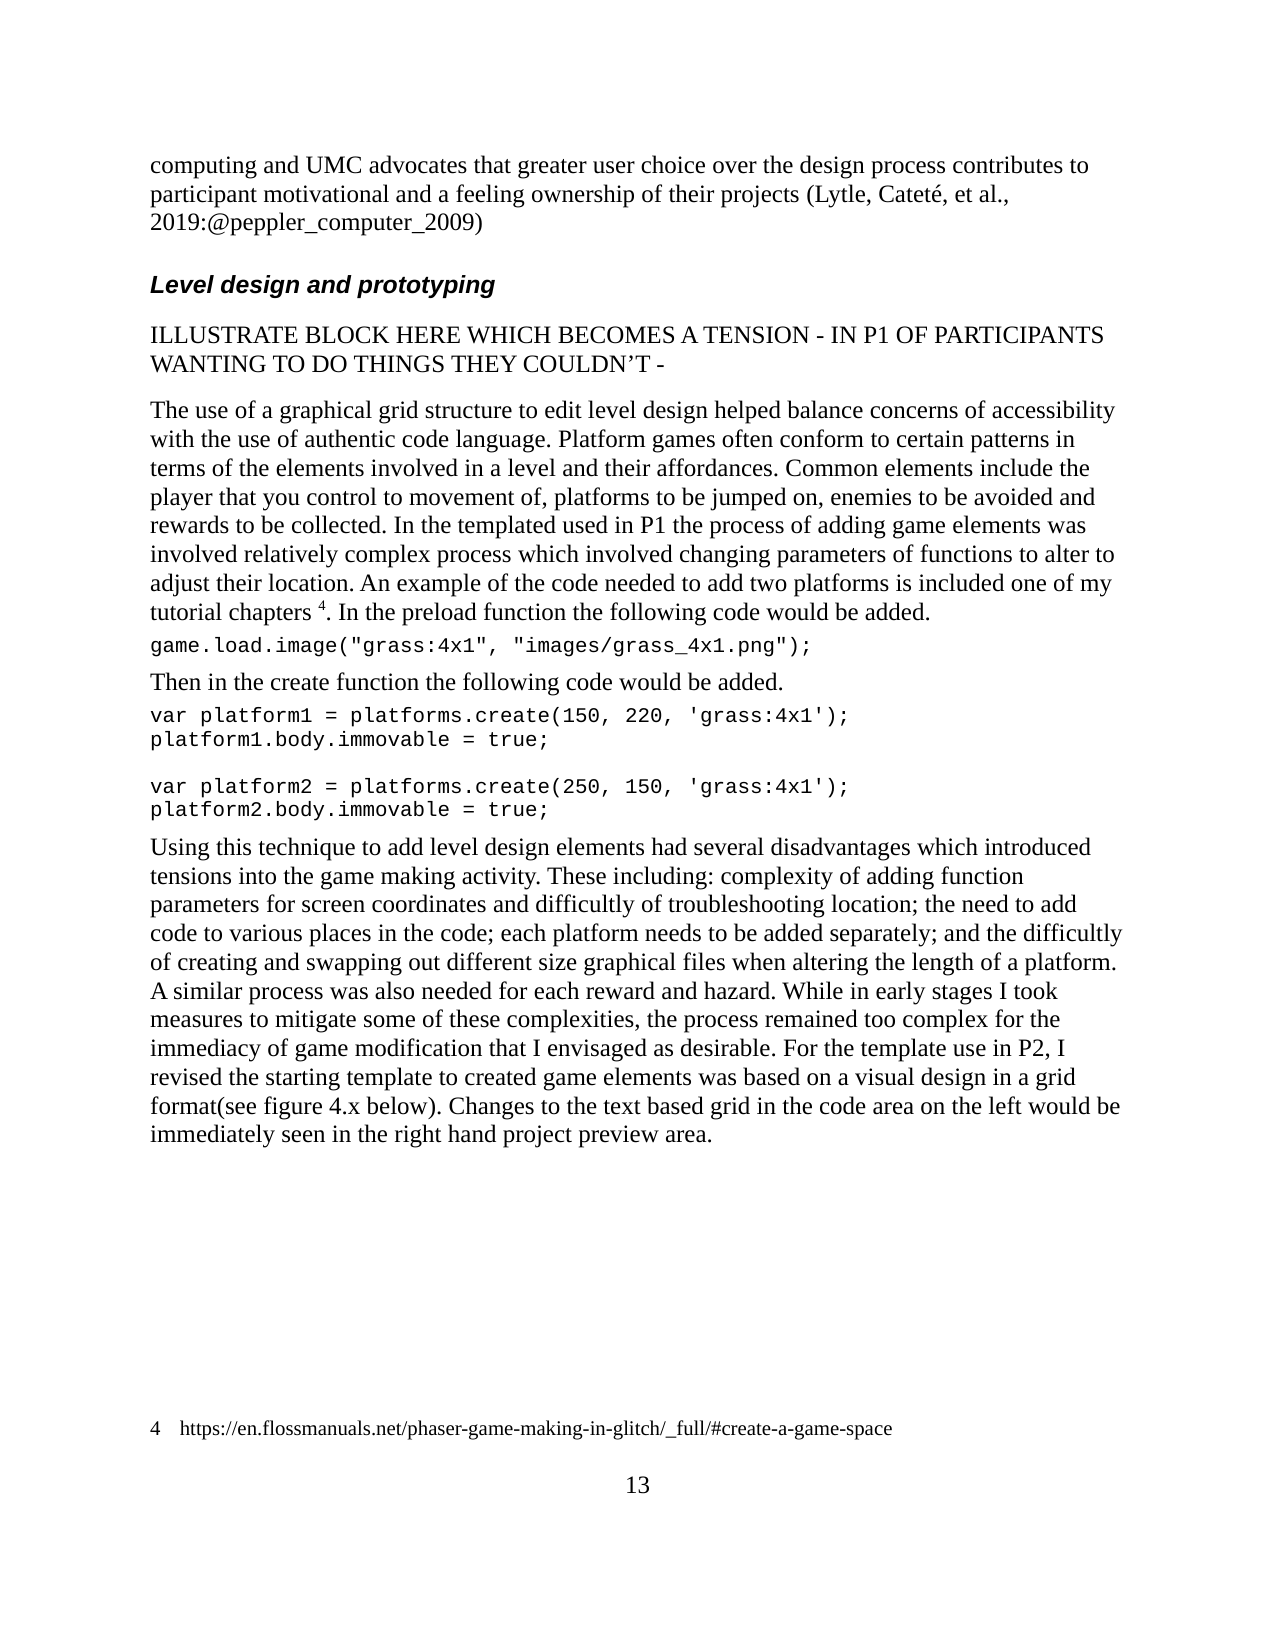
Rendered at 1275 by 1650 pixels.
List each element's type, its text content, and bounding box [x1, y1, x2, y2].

text var platform2 = platforms.create(250, 150, 'grass:4x1'); [150, 776, 1125, 799]
text platform1.body.immovable = true; [150, 728, 1125, 752]
text Then in the create function the following code would be added. [150, 667, 1125, 696]
text The use of a graphical grid structure to edit level design helped balance concerns of accessibility with the use of authentic code language. Platform games often conform to certain patterns in terms of the elements involved in a level and their affordances. Common elements include the player that you control to movement of, platforms to be jumped on, enemies to be avoided and rewards to be collected. In the templated used in P1 the process of adding game elements was involved relatively complex process which involved changing parameters of functions to alter to adjust their location. An example of the code needed to add two platforms is included one of my tutorial chapters . In the preload function the following code would be added. [150, 396, 1125, 626]
text platform2.body.immovable = true; [150, 799, 1125, 823]
subtitle Level design and prototyping [150, 270, 1125, 299]
text var platform1 = platforms.create(150, 220, 'grass:4x1'); [150, 705, 1125, 728]
text Using this technique to add level design elements had several disadvantages which introduced tensions into the game making activity. These including: complexity of adding function parameters for screen coordinates and difficultly of troubleshooting location; the need to add code to various places in the code; each platform needs to be added separately; and the difficultly of creating and swapping out different size graphical files when altering the length of a platform. A similar process was also needed for each reward and hazard. While in early stages I took measures to mitigate some of these complexities, the process remained too complex for the immediacy of game modification that I envisaged as desirable. For the template use in P2, I revised the starting template to created game elements was based on a visual design in a grid format(see figure 4.x below). Changes to the text based grid in the code area on the left would be immediately seen in the right hand project preview area. [150, 832, 1125, 1148]
text game.load.image("grass:4x1", "images/grass_4x1.png"); [150, 634, 1125, 658]
text https://en.flossmanuals.net/phaser-game-making-in-glitch/_full/#create-a-game-space [150, 1416, 1125, 1440]
text computing and UMC advocates that greater user choice over the design process contributes to participant motivational and a feeling ownership of their projects (Lytle, Cateté, et al., 2019:@peppler_computer_2009) [150, 150, 1125, 236]
text ILLUSTRATE BLOCK HERE WHICH BECOMES A TENSION - IN P1 OF PARTICIPANTS WANTING TO DO THINGS THEY COULDN’T - [150, 320, 1125, 378]
